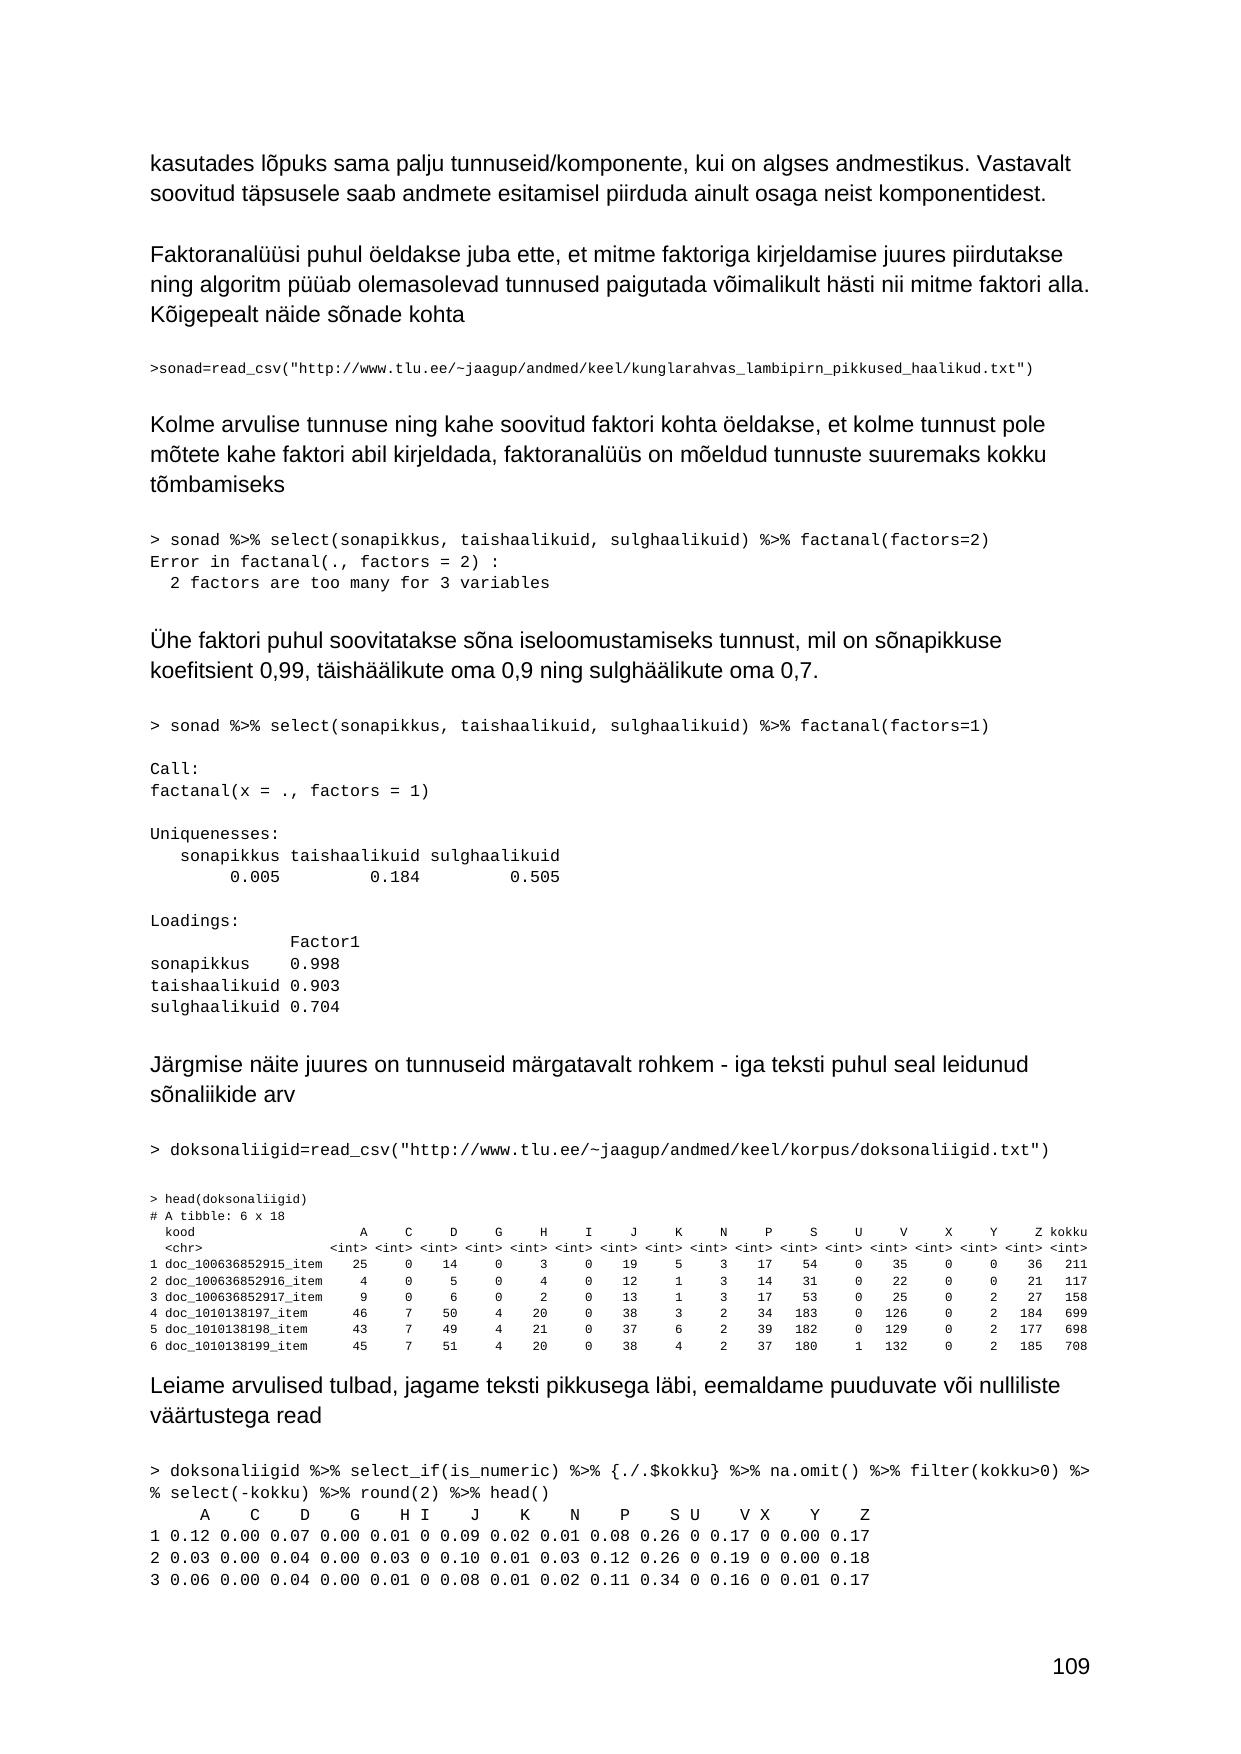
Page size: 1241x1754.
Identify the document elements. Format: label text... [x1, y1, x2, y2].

text 3 doc_100636852917_item 9 0 6 0 2 0 13 1 3 17 53 0 25 0 2 27 158 [150, 1291, 1090, 1305]
text Järgmise näite juures on tunnuseid märgatavalt rohkem - iga teksti puhul seal leidunud sõnaliikide arv [150, 1051, 1090, 1107]
text 4 doc_1010138197_item 46 7 50 4 20 0 38 3 2 34 183 0 126 0 2 184 699 [150, 1307, 1090, 1321]
text <chr> <int> <int> <int> <int> <int> <int> <int> <int> <int> <int> <int> <int> <int> <int> <int> <int> <int> [150, 1242, 1090, 1256]
text > doksonaliigid=read_csv("http://www.tlu.ee/~jaagup/andmed/keel/korpus/doksonaliigid.txt") [150, 1141, 1090, 1160]
text sulghaalikuid 0.704 [150, 999, 1090, 1018]
text 1 0.12 0.00 0.07 0.00 0.01 0 0.09 0.02 0.01 0.08 0.26 0 0.17 0 0.00 0.17 [150, 1528, 1090, 1547]
text Leiame arvulised tulbad, jagame teksti pikkusega läbi, eemaldame puuduvate või nulliliste väärtustega read [150, 1372, 1090, 1429]
text Factor1 [150, 934, 1090, 953]
text > head(doksonaliigid) [150, 1193, 1090, 1207]
text kasutades lõpuks sama palju tunnuseid/komponente, kui on algses andmestikus. Vastavalt soovitud täpsusele saab andmete esitamisel piirduda ainult osaga neist komponentidest. [150, 150, 1090, 207]
text 2 doc_100636852916_item 4 0 5 0 4 0 12 1 3 14 31 0 22 0 0 21 117 [150, 1274, 1090, 1289]
text 5 doc_1010138198_item 43 7 49 4 21 0 37 6 2 39 182 0 129 0 2 177 698 [150, 1323, 1090, 1337]
text # A tibble: 6 x 18 [150, 1209, 1090, 1224]
text factanal(x = ., factors = 1) [150, 782, 1090, 801]
text 2 factors are too many for 3 variables [150, 575, 1090, 594]
text 6 doc_1010138199_item 45 7 51 4 20 0 38 4 2 37 180 1 132 0 2 185 708 [150, 1339, 1090, 1354]
text kood A C D G H I J K N P S U V X Y Z kokku [150, 1226, 1090, 1240]
text A C D G H I J K N P S U V X Y Z [150, 1506, 1090, 1525]
text > sonad %>% select(sonapikkus, taishaalikuid, sulghaalikuid) %>% factanal(factors=2) [150, 531, 1090, 550]
text >sonad=read_csv("http://www.tlu.ee/~jaagup/andmed/keel/kunglarahvas_lambipirn_pikkused_haalikud.txt") [150, 361, 1090, 378]
text 2 0.03 0.00 0.04 0.00 0.03 0 0.10 0.01 0.03 0.12 0.26 0 0.19 0 0.00 0.18 [150, 1549, 1090, 1568]
text 3 0.06 0.00 0.04 0.00 0.01 0 0.08 0.01 0.02 0.11 0.34 0 0.16 0 0.01 0.17 [150, 1571, 1090, 1590]
text Loadings: [150, 912, 1090, 931]
text Ühe faktori puhul soovitatakse sõna iseloomustamiseks tunnust, mil on sõnapikkuse koefitsient 0,99, täishäälikute oma 0,9 ning sulghäälikute oma 0,7. [150, 627, 1090, 683]
text Uniquenesses: [150, 826, 1090, 844]
text Kolme arvulise tunnuse ning kahe soovitud faktori kohta öeldakse, et kolme tunnust pole mõtete kahe faktori abil kirjeldada, faktoranalüüs on mõeldud tunnuste suuremaks kokku tõmbamiseks [150, 411, 1090, 497]
text sonapikkus taishaalikuid sulghaalikuid [150, 847, 1090, 866]
text sonapikkus 0.998 [150, 956, 1090, 974]
text Error in factanal(., factors = 2) : [150, 553, 1090, 572]
text 0.005 0.184 0.505 [150, 869, 1090, 888]
text > doksonaliigid %>% select_if(is_numeric) %>% {./.$kokku} %>% na.omit() %>% filter(kokku>0) %>% select(-kokku) %>% round(2) %>% head() [150, 1463, 1090, 1503]
text Call: [150, 761, 1090, 779]
text Faktoranalüüsi puhul öeldakse juba ette, et mitme faktoriga kirjeldamise juures piirdutakse ning algoritm püüab olemasolevad tunnused paigutada võimalikult hästi nii mitme faktori alla. Kõigepealt näide sõnade kohta [150, 241, 1090, 327]
text taishaalikuid 0.903 [150, 977, 1090, 996]
text 1 doc_100636852915_item 25 0 14 0 3 0 19 5 3 17 54 0 35 0 0 36 211 [150, 1258, 1090, 1272]
text > sonad %>% select(sonapikkus, taishaalikuid, sulghaalikuid) %>% factanal(factors=1) [150, 717, 1090, 736]
